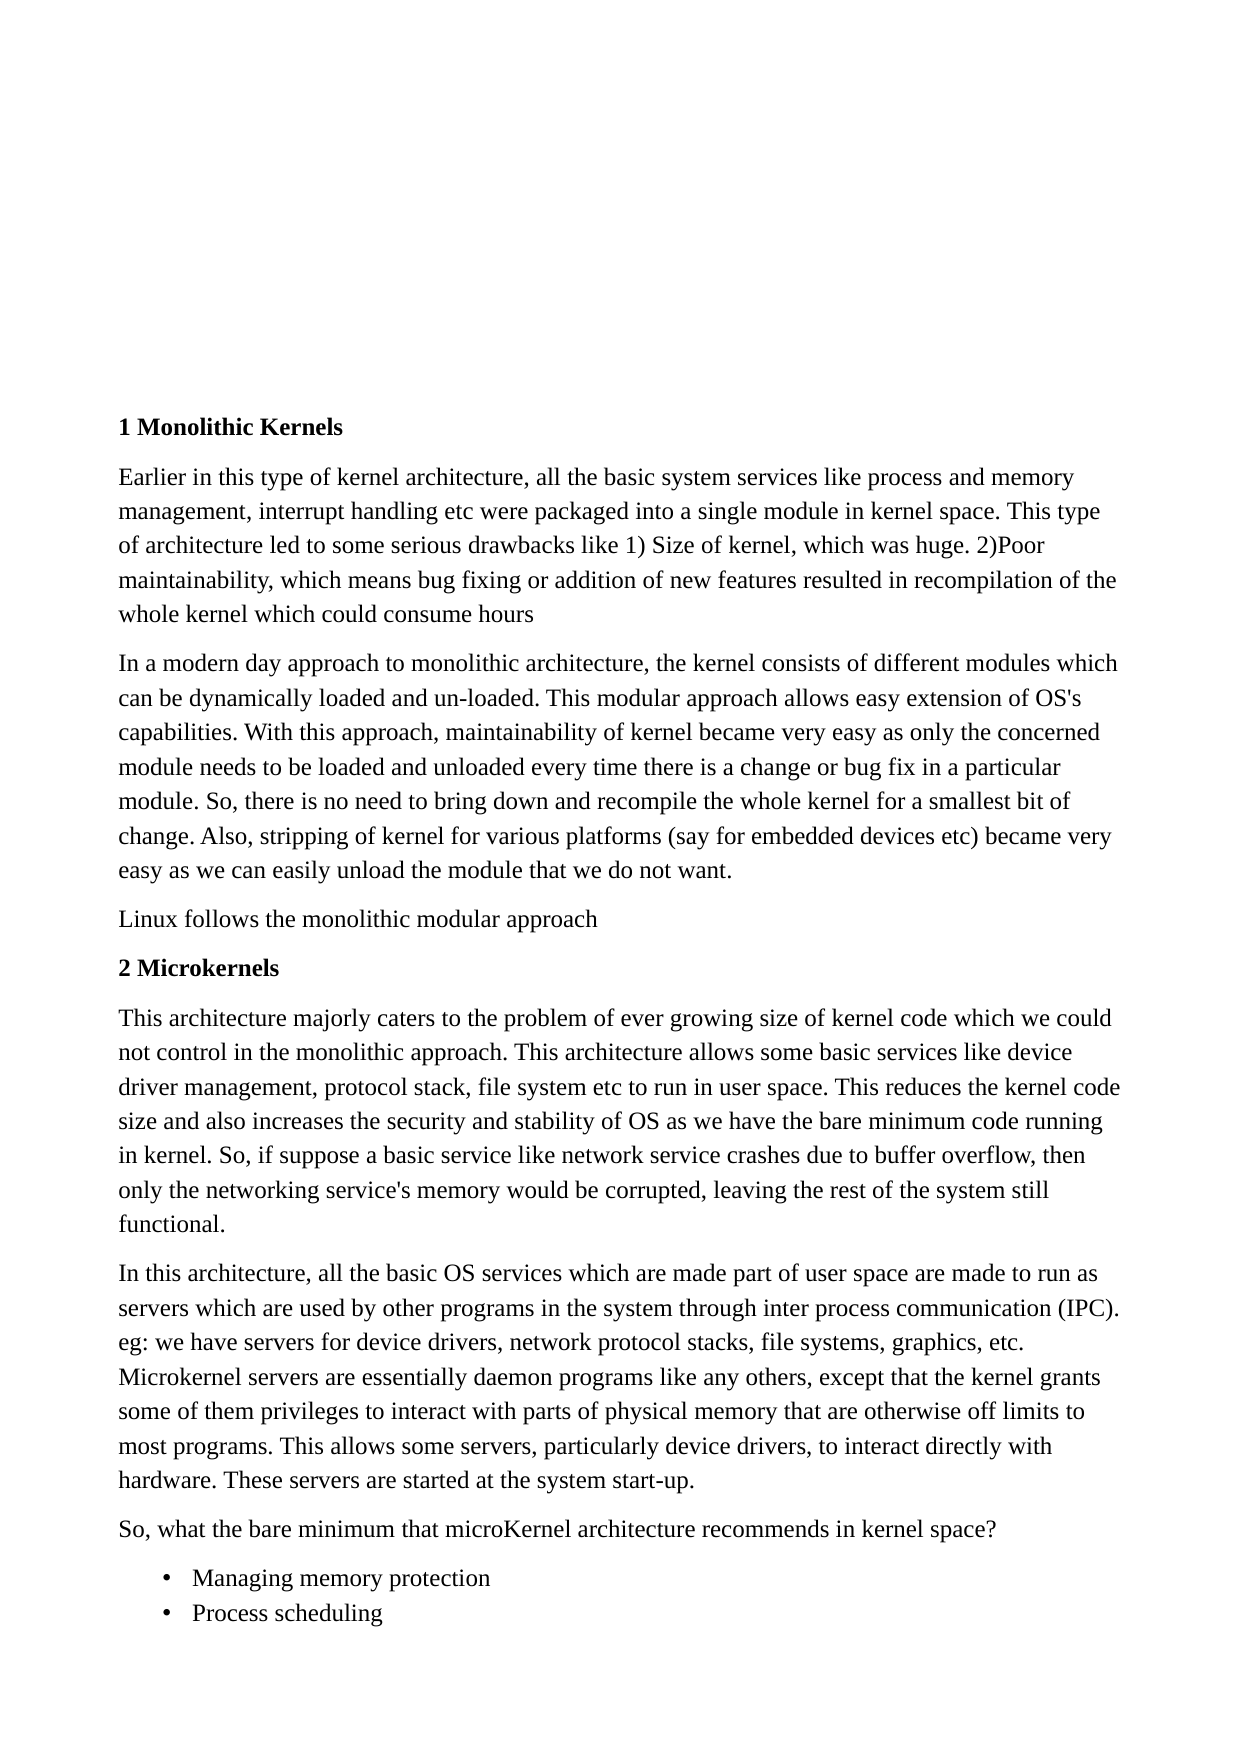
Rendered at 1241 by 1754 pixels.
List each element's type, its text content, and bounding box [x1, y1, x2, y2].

text So, what the bare minimum that microKernel architecture recommends in kernel space? [118, 1514, 1122, 1543]
list Process scheduling [162, 1598, 1122, 1627]
text This architecture majorly caters to the problem of ever growing size of kernel code which we could not control in the monolithic approach. This architecture allows some basic services like device driver management, protocol stack, file system etc to run in user space. This reduces the kernel code size and also increases the security and stability of OS as we have the bare minimum code running in kernel. So, if suppose a basic service like network service crashes due to buffer overflow, then only the networking service's memory would be corrupted, leaving the rest of the system still functional. [118, 1003, 1122, 1238]
text 2 Microkernels [118, 953, 1122, 982]
text 1 Monolithic Kernels [118, 412, 1122, 441]
list Managing memory protection [162, 1563, 1122, 1592]
text In this architecture, all the basic OS services which are made part of user space are made to run as servers which are used by other programs in the system through inter process communication (IPC). eg: we have servers for device drivers, network protocol stacks, file systems, graphics, etc. Microkernel servers are essentially daemon programs like any others, except that the kernel grants some of them privileges to interact with parts of physical memory that are otherwise off limits to most programs. This allows some servers, particularly device drivers, to interact directly with hardware. These servers are started at the system start-up. [118, 1258, 1122, 1494]
text Earlier in this type of kernel architecture, all the basic system services like process and memory management, interrupt handling etc were packaged into a single module in kernel space. This type of architecture led to some serious drawbacks like 1) Size of kernel, which was huge. 2)Poor maintainability, which means bug fixing or addition of new features resulted in recompilation of the whole kernel which could consume hours [118, 462, 1122, 628]
text In a modern day approach to monolithic architecture, the kernel consists of different modules which can be dynamically loaded and un-loaded. This modular approach allows easy extension of OS's capabilities. With this approach, maintainability of kernel became very easy as only the concerned module needs to be loaded and unloaded every time there is a change or bug fix in a particular module. So, there is no need to bring down and recompile the whole kernel for a smallest bit of change. Also, stripping of kernel for various platforms (say for embedded devices etc) became very easy as we can easily unload the module that we do not want. [118, 648, 1122, 884]
text Linux follows the monolithic modular approach [118, 904, 1122, 933]
